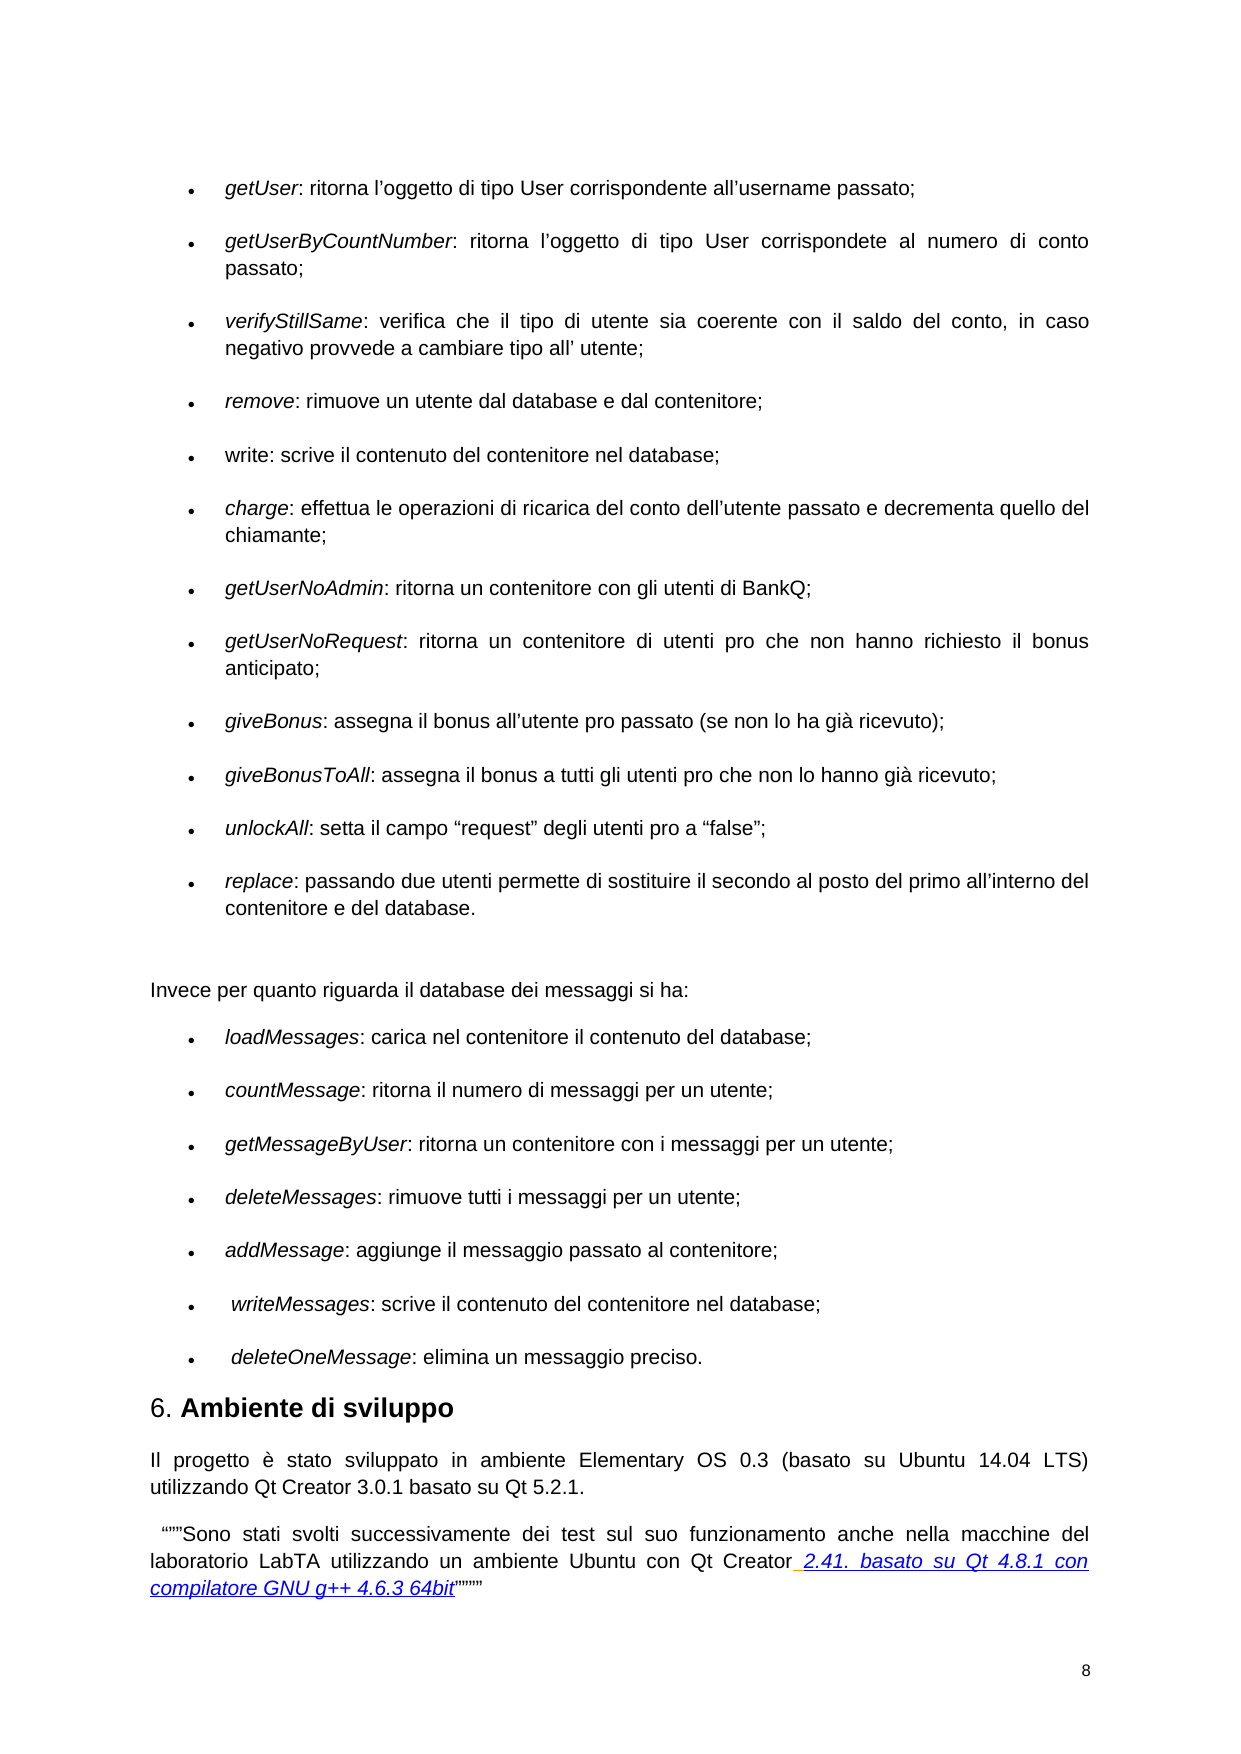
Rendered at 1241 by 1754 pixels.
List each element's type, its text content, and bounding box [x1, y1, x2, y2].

list addMessage: aggiunge il messaggio passato al contenitore; [187, 1239, 1091, 1262]
list verifyStillSame: verifica che il tipo di utente sia coerente con il saldo del conto, in caso negativo provvede a cambiare tipo all’ utente; [187, 310, 1091, 360]
list getMessageByUser: ritorna un contenitore con i messaggi per un utente; [187, 1132, 1091, 1155]
list replace: passando due utenti permette di sostituire il secondo al posto del primo all’interno del contenitore e del database. [187, 870, 1091, 920]
list giveBonus: assegna il bonus all’utente pro passato (se non lo ha già ricevuto); [187, 710, 1091, 733]
list getUserNoRequest: ritorna un contenitore di utenti pro che non hanno richiesto il bonus anticipato; [187, 630, 1091, 680]
text Il progetto è stato sviluppato in ambiente Elementary OS 0.3 (basato su Ubuntu 14.04 LTS) utilizzando Qt Creator 3.0.1 basato su Qt 5.2.1. [150, 1448, 1091, 1498]
list getUserNoAdmin: ritorna un contenitore con gli utenti di BankQ; [187, 577, 1091, 600]
text Invece per quanto riguarda il database dei messaggi si ha: [150, 979, 1091, 1002]
list unlockAll: setta il campo “request” degli utenti pro a “false”; [187, 817, 1091, 840]
list getUserByCountNumber: ritorna l’oggetto di tipo User corrispondete al numero di conto passato; [187, 230, 1091, 280]
text 6. Ambiente di sviluppo [150, 1393, 1091, 1423]
list write: scrive il contenuto del contenitore nel database; [187, 443, 1091, 467]
list deleteMessages: rimuove tutti i messaggi per un utente; [187, 1185, 1091, 1209]
list getUser: ritorna l’oggetto di tipo User corrispondente all’username passato; [187, 177, 1091, 200]
list giveBonusToAll: assegna il bonus a tutti gli utenti pro che non lo hanno già ricevuto; [187, 763, 1091, 787]
list countMessage: ritorna il numero di messaggi per un utente; [187, 1079, 1091, 1102]
list writeMessages: scrive il contenuto del contenitore nel database; [187, 1292, 1091, 1315]
list loadMessages: carica nel contenitore il contenuto del database; [187, 1025, 1091, 1049]
list deleteOneMessage: elimina un messaggio preciso. [187, 1345, 1091, 1369]
text “””Sono stati svolti successivamente dei test sul suo funzionamento anche nella macchine del laboratorio LabTA utilizzando un ambiente Ubuntu con Qt Creator 2.41. basato su Qt 4.8.1 con compilatore GNU g++ 4.6.3 64bit”””” [150, 1523, 1091, 1599]
list remove: rimuove un utente dal database e dal contenitore; [187, 390, 1091, 413]
list charge: effettua le operazioni di ricarica del conto dell’utente passato e decrementa quello del chiamante; [187, 497, 1091, 547]
